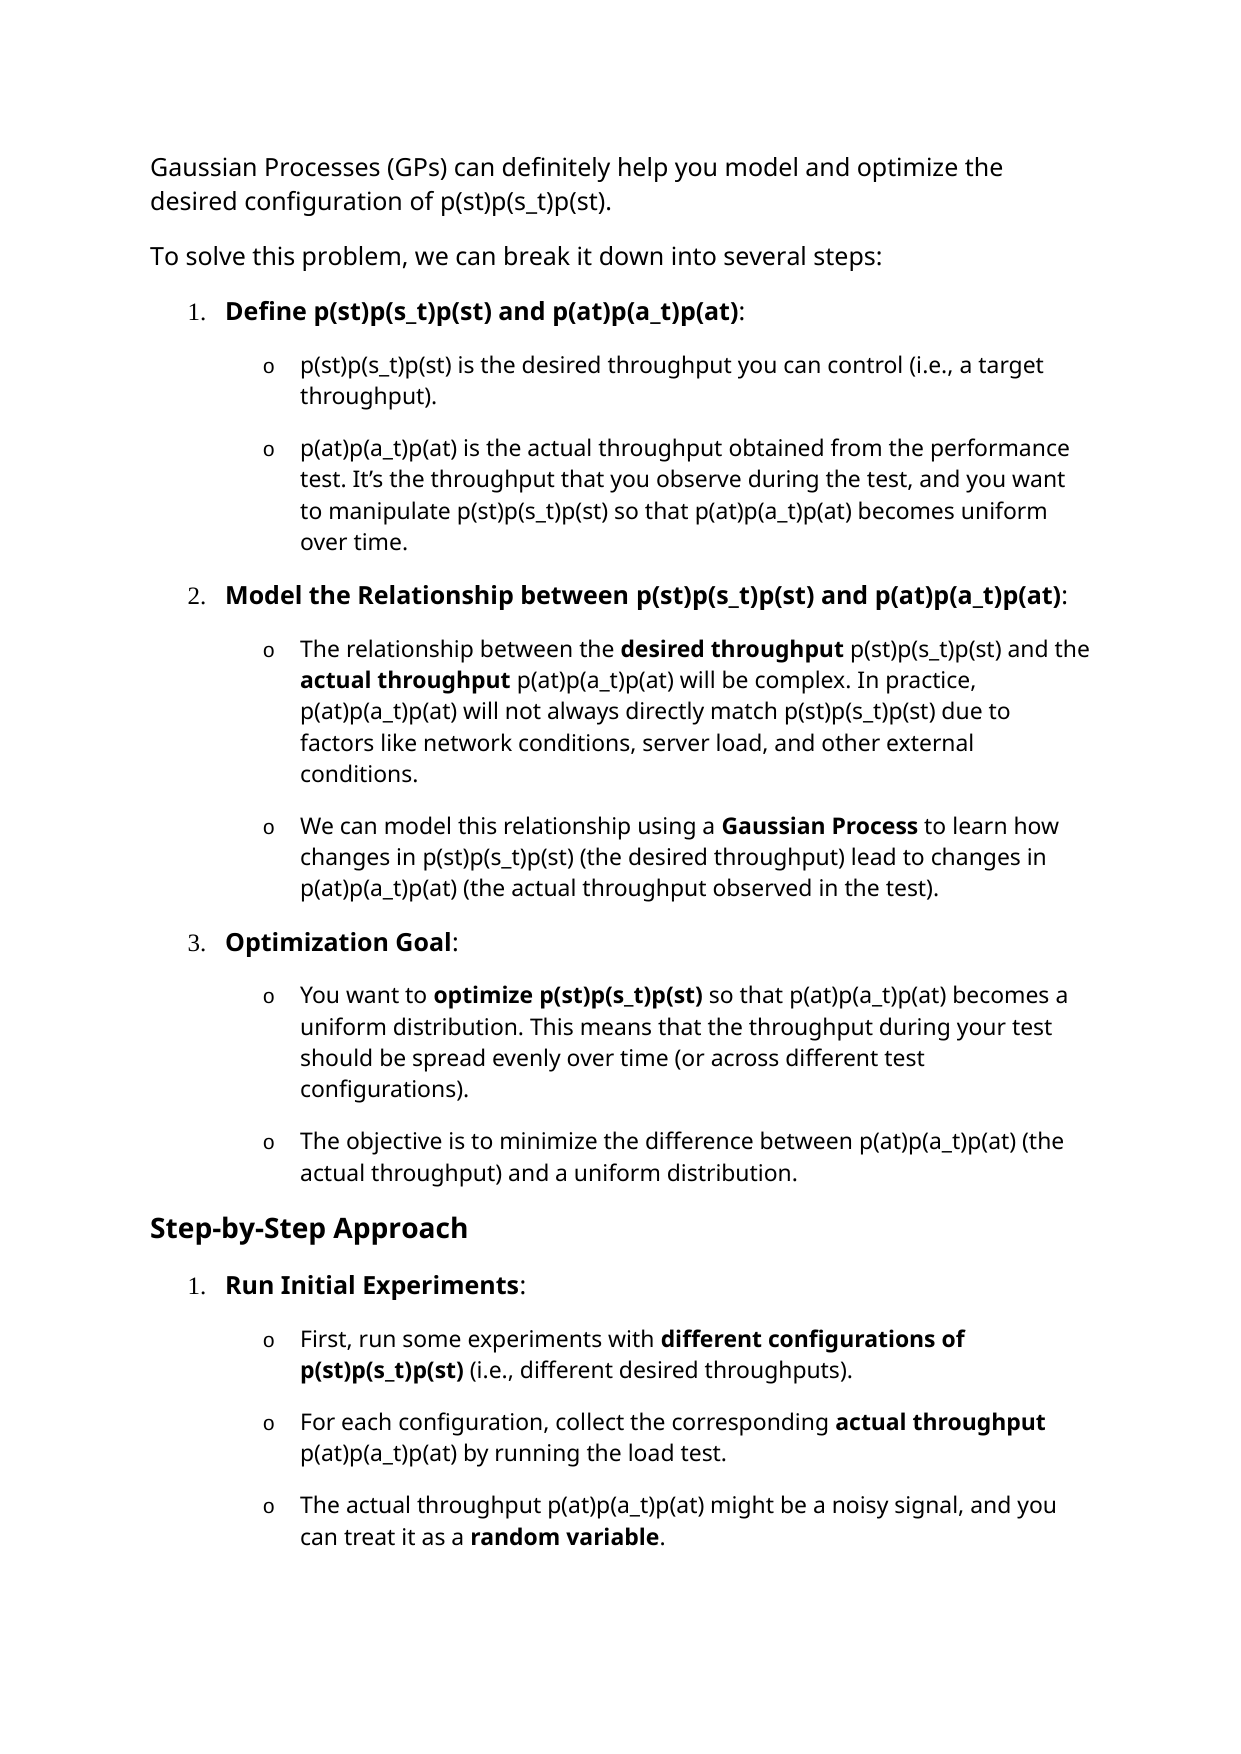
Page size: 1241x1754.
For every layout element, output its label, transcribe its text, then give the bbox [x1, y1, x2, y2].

list Optimization Goal: [187, 924, 1090, 958]
list For each configuration, collect the corresponding actual throughput p(at)p(a_t)p(at​) by running the load test. [262, 1406, 1090, 1468]
list Run Initial Experiments: [187, 1268, 1090, 1302]
subtitle Step-by-Step Approach [150, 1208, 1090, 1247]
list We can model this relationship using a Gaussian Process to learn how changes in p(st)p(s_t)p(st​) (the desired throughput) lead to changes in p(at)p(a_t)p(at​) (the actual throughput observed in the test). [262, 810, 1090, 904]
list p(st)p(s_t)p(st​) is the desired throughput you can control (i.e., a target throughput). [262, 349, 1090, 411]
list The relationship between the desired throughput p(st)p(s_t)p(st​) and the actual throughput p(at)p(a_t)p(at​) will be complex. In practice, p(at)p(a_t)p(at​) will not always directly match p(st)p(s_t)p(st​) due to factors like network conditions, server load, and other external conditions. [262, 633, 1090, 789]
list The objective is to minimize the difference between p(at)p(a_t)p(at​) (the actual throughput) and a uniform distribution. [262, 1125, 1090, 1188]
list p(at)p(a_t)p(at​) is the actual throughput obtained from the performance test. It’s the throughput that you observe during the test, and you want to manipulate p(st)p(s_t)p(st​) so that p(at)p(a_t)p(at​) becomes uniform over time. [262, 432, 1090, 557]
text Gaussian Processes (GPs) can definitely help you model and optimize the desired configuration of p(st)p(s_t)p(st​). [150, 150, 1090, 218]
list Define p(st)p(s_t)p(st​) and p(at)p(a_t)p(at​): [187, 294, 1090, 328]
list You want to optimize p(st)p(s_t)p(st​) so that p(at)p(a_t)p(at​) becomes a uniform distribution. This means that the throughput during your test should be spread evenly over time (or across different test configurations). [262, 979, 1090, 1104]
list First, run some experiments with different configurations of p(st)p(s_t)p(st​) (i.e., different desired throughputs). [262, 1323, 1090, 1385]
text To solve this problem, we can break it down into several steps: [150, 239, 1090, 273]
list The actual throughput p(at)p(a_t)p(at​) might be a noisy signal, and you can treat it as a random variable. [262, 1489, 1090, 1552]
list Model the Relationship between p(st)p(s_t)p(st​) and p(at)p(a_t)p(at​): [187, 578, 1090, 612]
